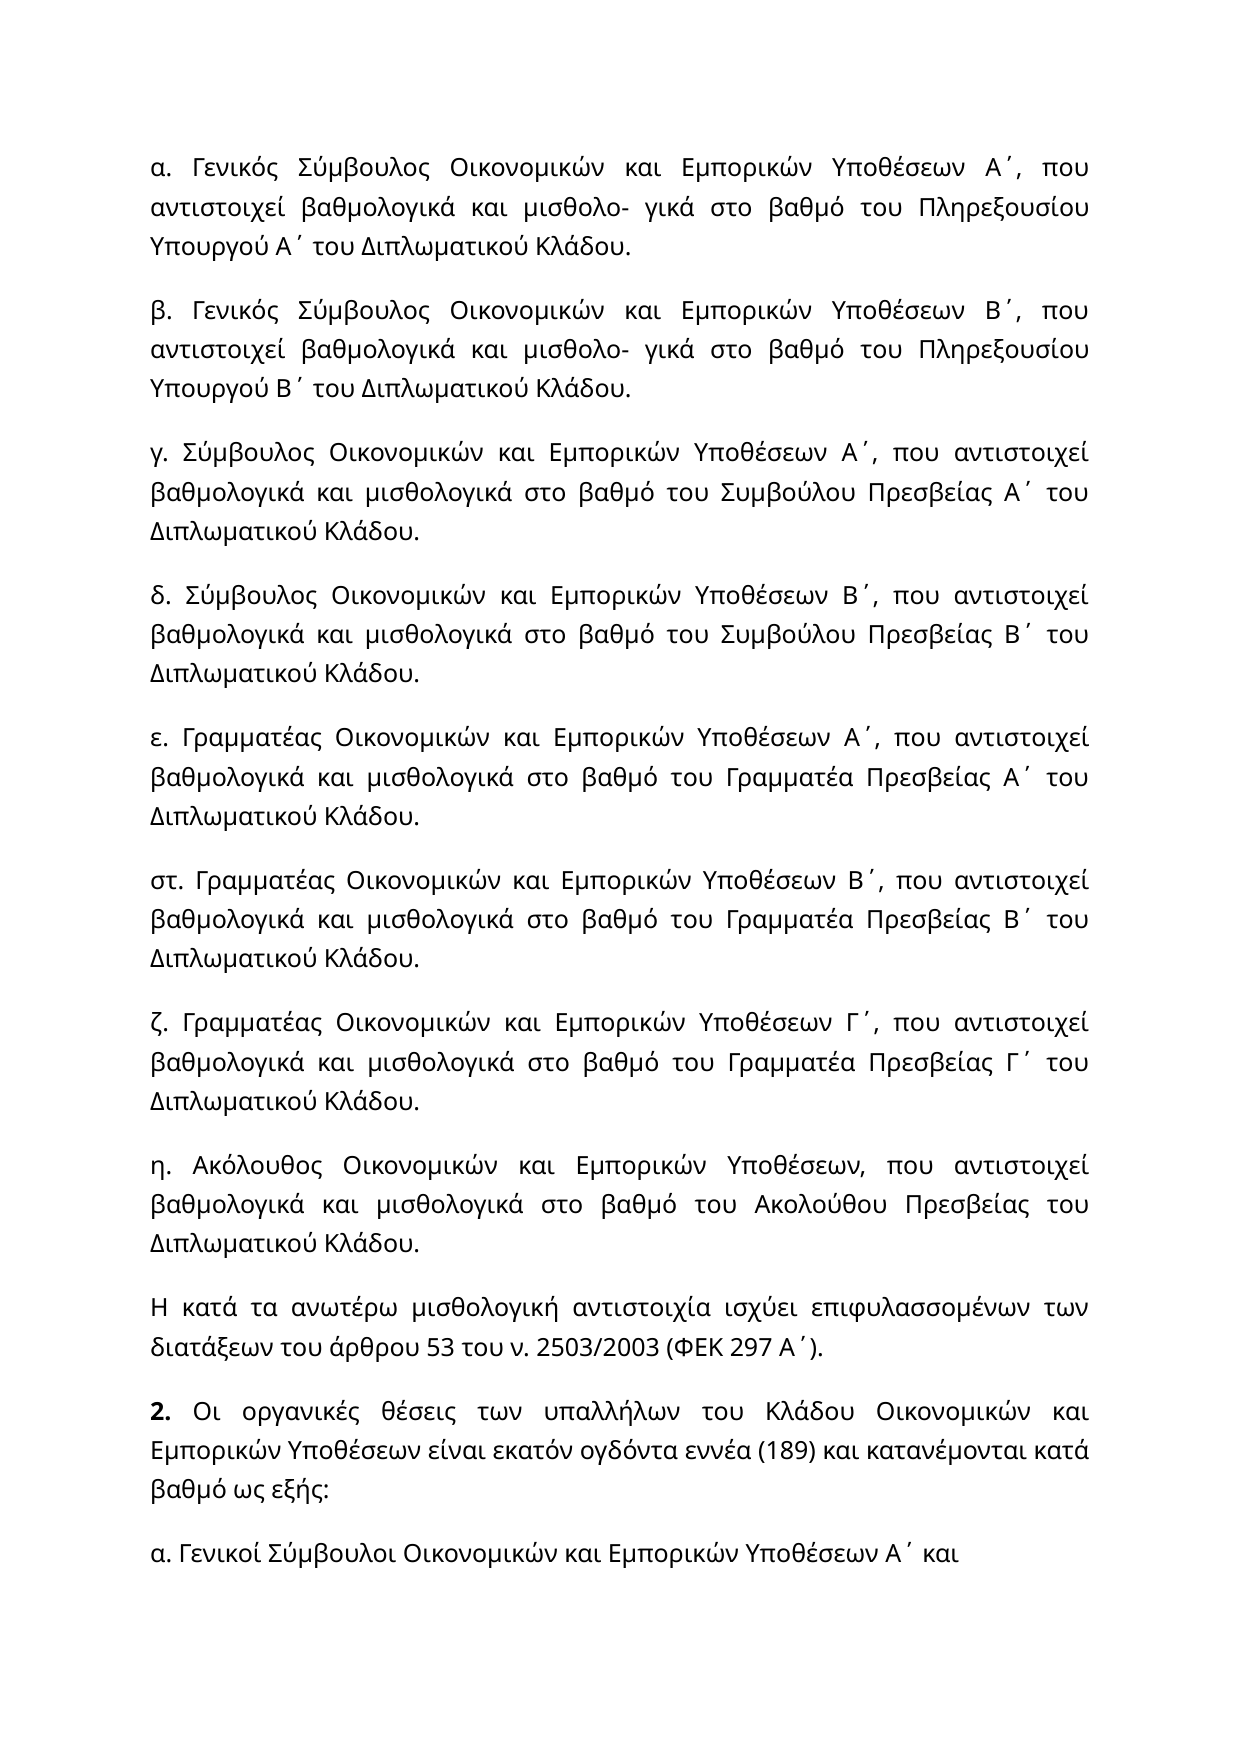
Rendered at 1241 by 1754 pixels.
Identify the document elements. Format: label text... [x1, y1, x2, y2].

text δ. Σύμβουλος Οικονομικών και Εμπορικών Υποθέσεων Β΄, που αντιστοιχεί βαθμολογικά και μισθολογικά στο βαθμό του Συμβούλου Πρεσβείας Β΄ του Διπλωματικού Κλάδου. [150, 577, 1090, 690]
text ζ. Γραμματέας Οικονομικών και Εμπορικών Υποθέσεων Γ΄, που αντιστοιχεί βαθμολογικά και μισθολογικά στο βαθμό του Γραμματέα Πρεσβείας Γ΄ του Διπλωματικού Κλάδου. [150, 1005, 1090, 1117]
text 2. Οι οργανικές θέσεις των υπαλλήλων του Κλάδου Οικονομικών και Εμπορικών Υποθέσεων είναι εκατόν ογδόντα εννέα (189) και κατανέμονται κατά βαθμό ως εξής: [150, 1393, 1090, 1506]
text α. Γενικός Σύμβουλος Οικονομικών και Εμπορικών Υποθέσεων Α΄, που αντιστοιχεί βαθμολογικά και μισθολο- γικά στο βαθμό του Πληρεξουσίου Υπουργού Α΄ του Διπλωματικού Κλάδου. [150, 150, 1090, 262]
text η. Ακόλουθος Οικονομικών και Εμπορικών Υποθέσεων, που αντιστοιχεί βαθμολογικά και μισθολογικά στο βαθμό του Ακολούθου Πρεσβείας του Διπλωματικού Κλάδου. [150, 1147, 1090, 1260]
text α. Γενικοί Σύμβουλοι Οικονομικών και Εμπορικών Υποθέσεων Α΄ και [150, 1536, 1090, 1570]
text ε. Γραμματέας Οικονομικών και Εμπορικών Υποθέσεων Α΄, που αντιστοιχεί βαθμολογικά και μισθολογικά στο βαθμό του Γραμματέα Πρεσβείας Α΄ του Διπλωματικού Κλάδου. [150, 720, 1090, 832]
text β. Γενικός Σύμβουλος Οικονομικών και Εμπορικών Υποθέσεων Β΄, που αντιστοιχεί βαθμολογικά και μισθολο- γικά στο βαθμό του Πληρεξουσίου Υπουργού Β΄ του Διπλωματικού Κλάδου. [150, 292, 1090, 405]
text γ. Σύμβουλος Οικονομικών και Εμπορικών Υποθέσεων Α΄, που αντιστοιχεί βαθμολογικά και μισθολογικά στο βαθμό του Συμβούλου Πρεσβείας Α΄ του Διπλωματικού Κλάδου. [150, 435, 1090, 547]
text Η κατά τα ανωτέρω μισθολογική αντιστοιχία ισχύει επιφυλασσομένων των διατάξεων του άρθρου 53 του ν. 2503/2003 (ΦΕΚ 297 Α΄). [150, 1290, 1090, 1363]
text στ. Γραμματέας Οικονομικών και Εμπορικών Υποθέσεων Β΄, που αντιστοιχεί βαθμολογικά και μισθολογικά στο βαθμό του Γραμματέα Πρεσβείας Β΄ του Διπλωματικού Κλάδου. [150, 862, 1090, 975]
